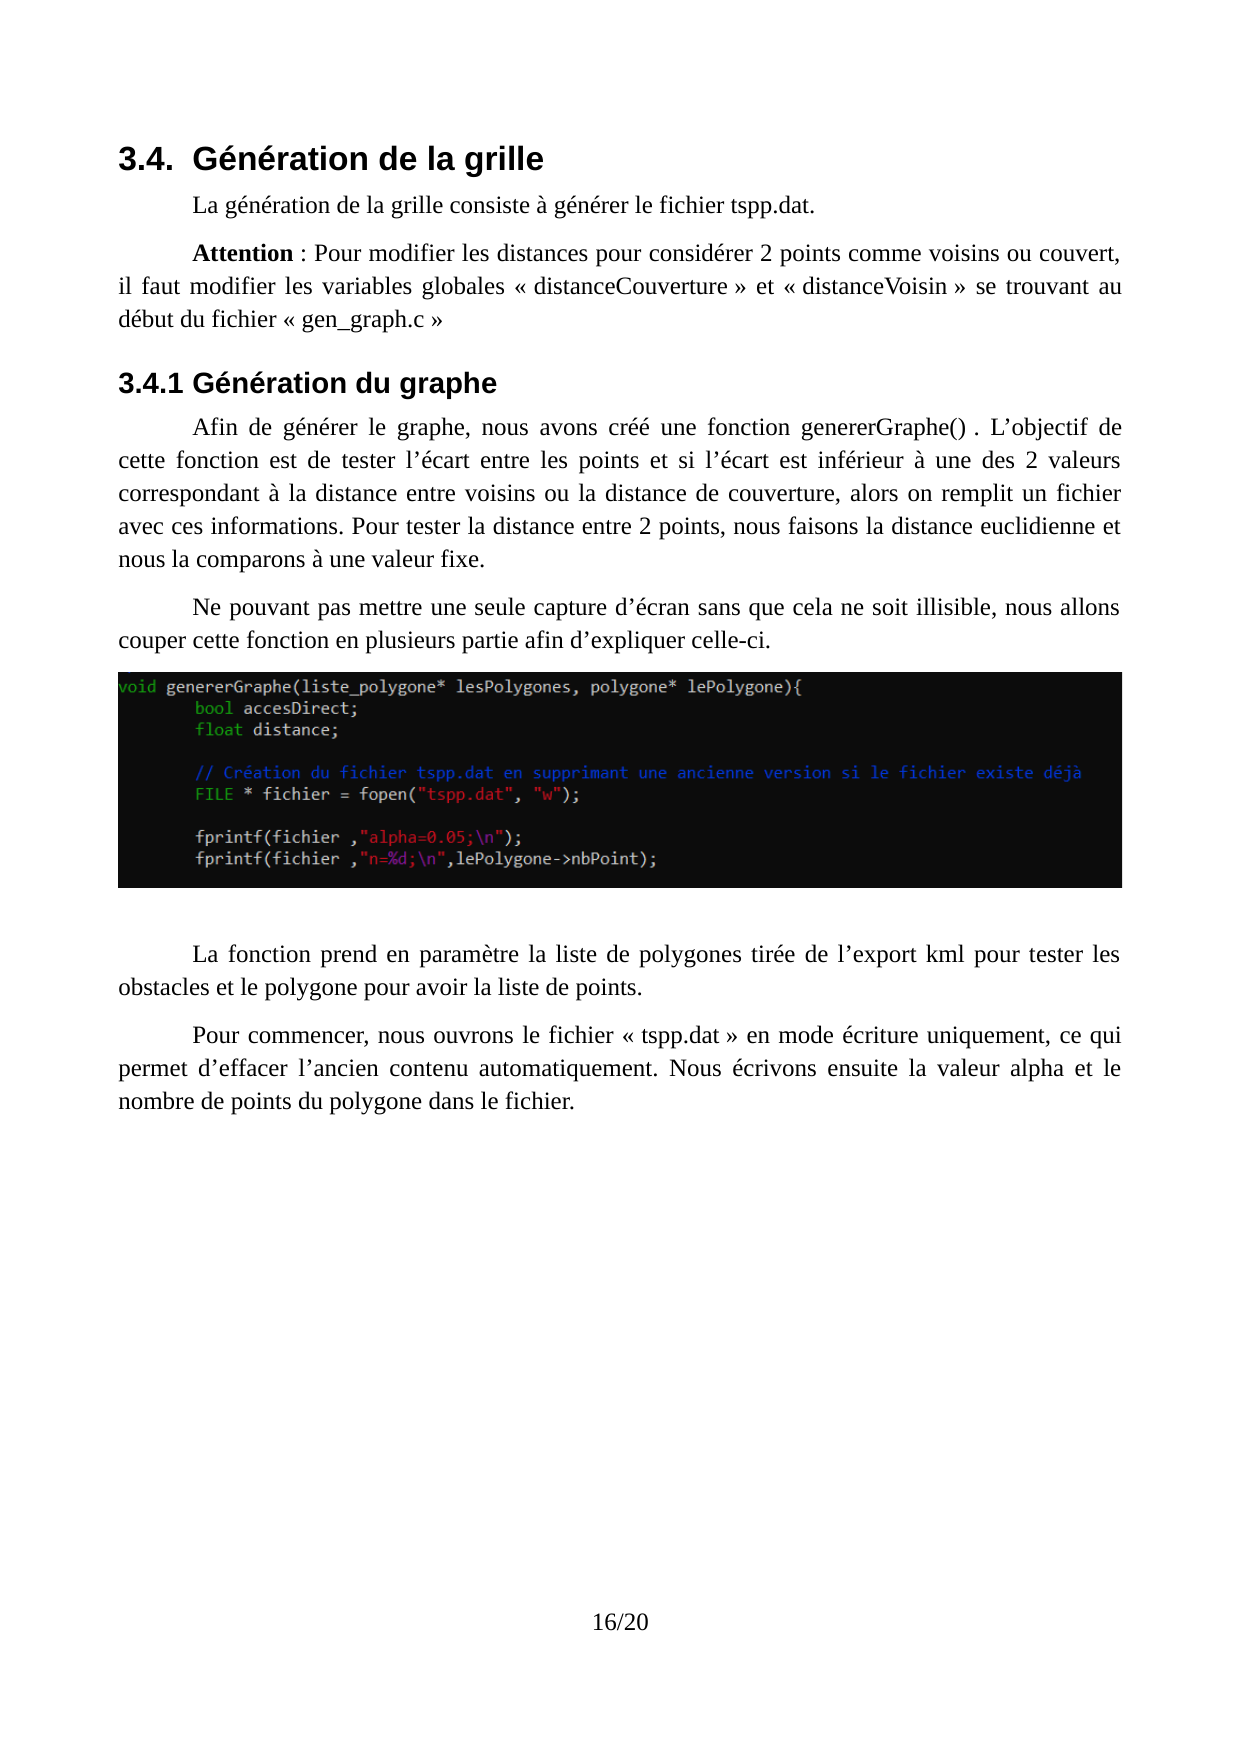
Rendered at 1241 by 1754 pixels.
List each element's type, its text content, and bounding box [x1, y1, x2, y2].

text Attention : Pour modifier les distances pour considérer 2 points comme voisins ou couvert, il faut modifier les variables globales « distanceCouverture » et « distanceVoisin » se trouvant au début du fichier « gen_graph.c » [118, 238, 1122, 332]
text Ne pouvant pas mettre une seule capture d’écran sans que cela ne soit illisible, nous allons couper cette fonction en plusieurs partie afin d’expliquer celle-ci. [118, 592, 1122, 654]
picture [118, 672, 1123, 888]
text Afin de générer le graphe, nous avons créé une fonction genererGraphe() . L’objectif de cette fonction est de tester l’écart entre les points et si l’écart est inférieur à une des 2 valeurs correspondant à la distance entre voisins ou la distance de couverture, alors on remplit un fichier avec ces informations. Pour tester la distance entre 2 points, nous faisons la distance euclidienne et nous la comparons à une valeur fixe. [118, 412, 1122, 573]
text La génération de la grille consiste à générer le fichier tspp.dat. [118, 190, 1122, 219]
subtitle Génération du graphe [118, 366, 1122, 400]
subtitle Génération de la grille [118, 139, 1122, 178]
text La fonction prend en paramètre la liste de polygones tirée de l’export kml pour tester les obstacles et le polygone pour avoir la liste de points. [118, 939, 1122, 1001]
text Pour commencer, nous ouvrons le fichier « tspp.dat » en mode écriture uniquement, ce qui permet d’effacer l’ancien contenu automatiquement. Nous écrivons ensuite la valeur alpha et le nombre de points du polygone dans le fichier. [118, 1020, 1122, 1115]
